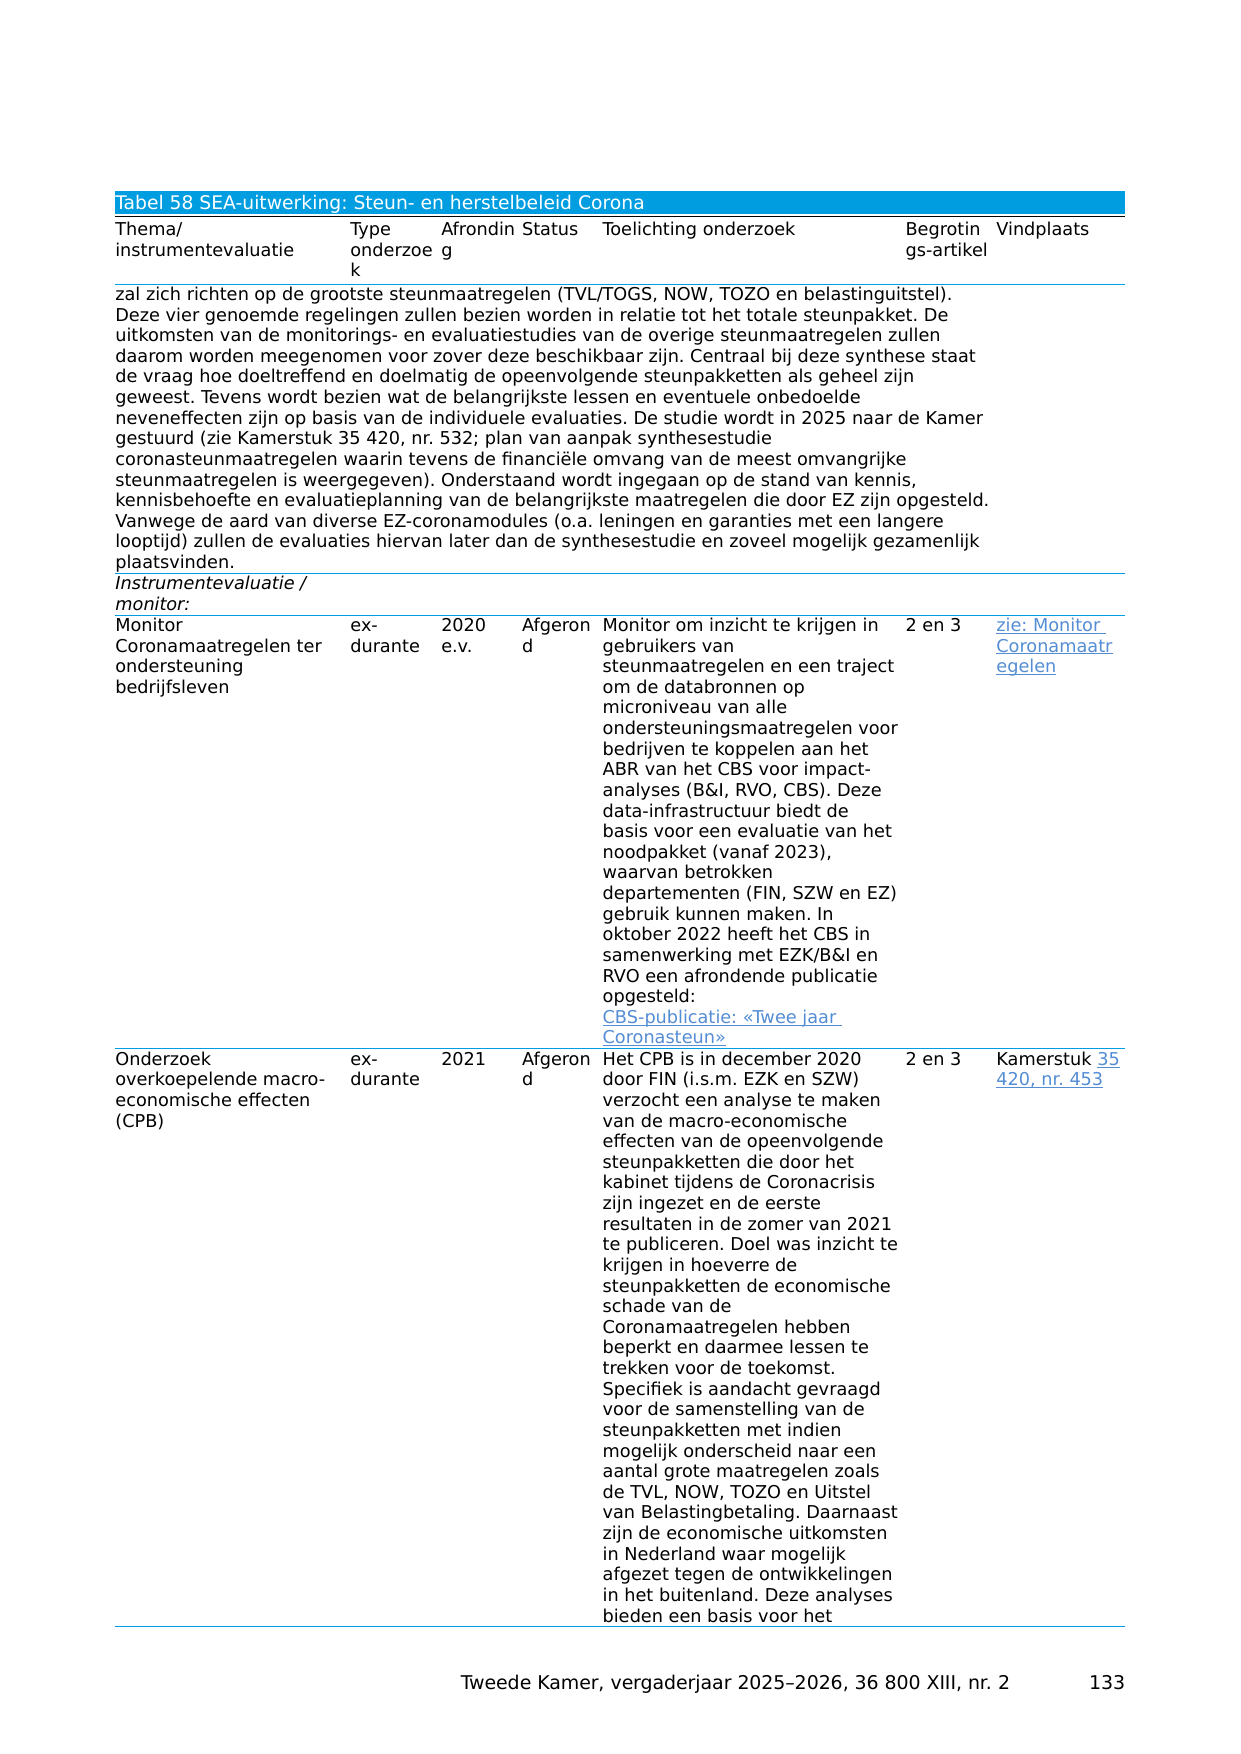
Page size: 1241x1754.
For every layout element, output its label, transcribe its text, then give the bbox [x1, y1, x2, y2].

table_cell [347, 574, 438, 614]
table_cell zal zich richten op de grootste steunmaatregelen (TVL/TOGS, NOW, TOZO en belastinguitstel). Deze vier genoemde regelingen zullen bezien worden in relatie tot het totale steunpakket. De uitkomsten van de monitorings- en evaluatiestudies van de overige steunmaatregelen zullen daarom worden meegenomen voor zover deze beschikbaar zijn. Centraal bij deze synthese staat de vraag hoe doeltreffend en doelmatig de opeenvolgende steunpakketten als geheel zijn geweest. Tevens wordt bezien wat de belangrijkste lessen en eventuele onbedoelde neveneffecten zijn op basis van de individuele evaluaties. De studie wordt in 2025 naar de Kamer gestuurd (zie Kamerstuk 35 420, nr. 532; plan van aanpak synthesestudie coronasteunmaatregelen waarin tevens de financiële omvang van de meest omvangrijke steunmaatregelen is weergegeven). Onderstaand wordt ingegaan op de stand van kennis, kennisbehoefte en evaluatieplanning van de belangrijkste maatregelen die door EZ zijn opgesteld. Vanwege de aard van diverse EZ-coronamodules (o.a. leningen en garanties met een langere looptijd) zullen de evaluaties hiervan later dan de synthesestudie en zoveel mogelijk gezamenlijk plaatsvinden. [115, 285, 993, 573]
table_cell [903, 1007, 993, 1048]
table_cell [438, 1007, 519, 1048]
table_cell Begrotings-artikel [903, 217, 993, 284]
table_cell Afgerond [519, 616, 599, 1007]
table_cell Vindplaats [993, 217, 1125, 284]
table_cell 2 en 3 [903, 616, 993, 1007]
table_cell [438, 574, 519, 614]
table_cell [903, 574, 993, 614]
table_cell CBS-publicatie: «Twee jaar Coronasteun» [600, 1007, 902, 1048]
table_cell [519, 1007, 599, 1048]
table_cell 2021 [438, 1049, 519, 1626]
table_cell Afronding [438, 217, 519, 284]
table_cell Onderzoek overkoepelende macro-economische effecten (CPB) [115, 1049, 347, 1626]
table_cell [600, 574, 902, 614]
table_cell Status [519, 217, 599, 284]
table_cell [115, 1007, 347, 1048]
table_cell Kamerstuk 35 420, nr. 453 [993, 1049, 1125, 1626]
table_cell Monitor Coronamaatregelen ter ondersteuning bedrijfsleven [115, 616, 347, 1007]
table_cell Instrumentevaluatie / monitor: [115, 574, 347, 614]
table_cell Toelichting onderzoek [600, 217, 902, 284]
table_cell [993, 1007, 1125, 1048]
table_cell Het CPB is in december 2020 door FIN (i.s.m. EZK en SZW) verzocht een analyse te maken van de macro-economische effecten van de opeenvolgende steunpakketten die door het kabinet tijdens de Coronacrisis zijn ingezet en de eerste resultaten in de zomer van 2021 te publiceren. Doel was inzicht te krijgen in hoeverre de steunpakketten de economische schade van de Coronamaatregelen hebben beperkt en daarmee lessen te trekken voor de toekomst. Specifiek is aandacht gevraagd voor de samenstelling van de steunpakketten met indien mogelijk onderscheid naar een aantal grote maatregelen zoals de TVL, NOW, TOZO en Uitstel van Belastingbetaling. Daarnaast zijn de economische uitkomsten in Nederland waar mogelijk afgezet tegen de ontwikkelingen in het buitenland. Deze analyses bieden een basis voor het [600, 1049, 902, 1626]
table_cell Monitor om inzicht te krijgen in gebruikers van steunmaatregelen en een traject om de databronnen op microniveau van alle ondersteuningsmaatregelen voor bedrijven te koppelen aan het ABR van het CBS voor impact-analyses (B&I, RVO, CBS). Deze data-infrastructuur biedt de basis voor een evaluatie van het noodpakket (vanaf 2023), waarvan betrokken departementen (FIN, SZW en EZ) gebruik kunnen maken. In oktober 2022 heeft het CBS in samenwerking met EZK/B&I en RVO een afrondende publicatie opgesteld: [600, 616, 902, 1007]
table_cell zie: Monitor Coronamaatregelen [993, 616, 1125, 1007]
table_cell [519, 574, 599, 614]
table_cell [993, 574, 1125, 614]
table_cell 2020 e.v. [438, 616, 519, 1007]
table_cell Type onderzoek [347, 217, 438, 284]
table_cell ex-durante [347, 1049, 438, 1626]
table_cell [347, 1007, 438, 1048]
table_cell ex-durante [347, 616, 438, 1007]
table_cell [993, 285, 1125, 573]
table_cell Afgerond [519, 1049, 599, 1626]
table_cell 2 en 3 [903, 1049, 993, 1626]
table_cell Thema/instrumentevaluatie [115, 217, 347, 284]
